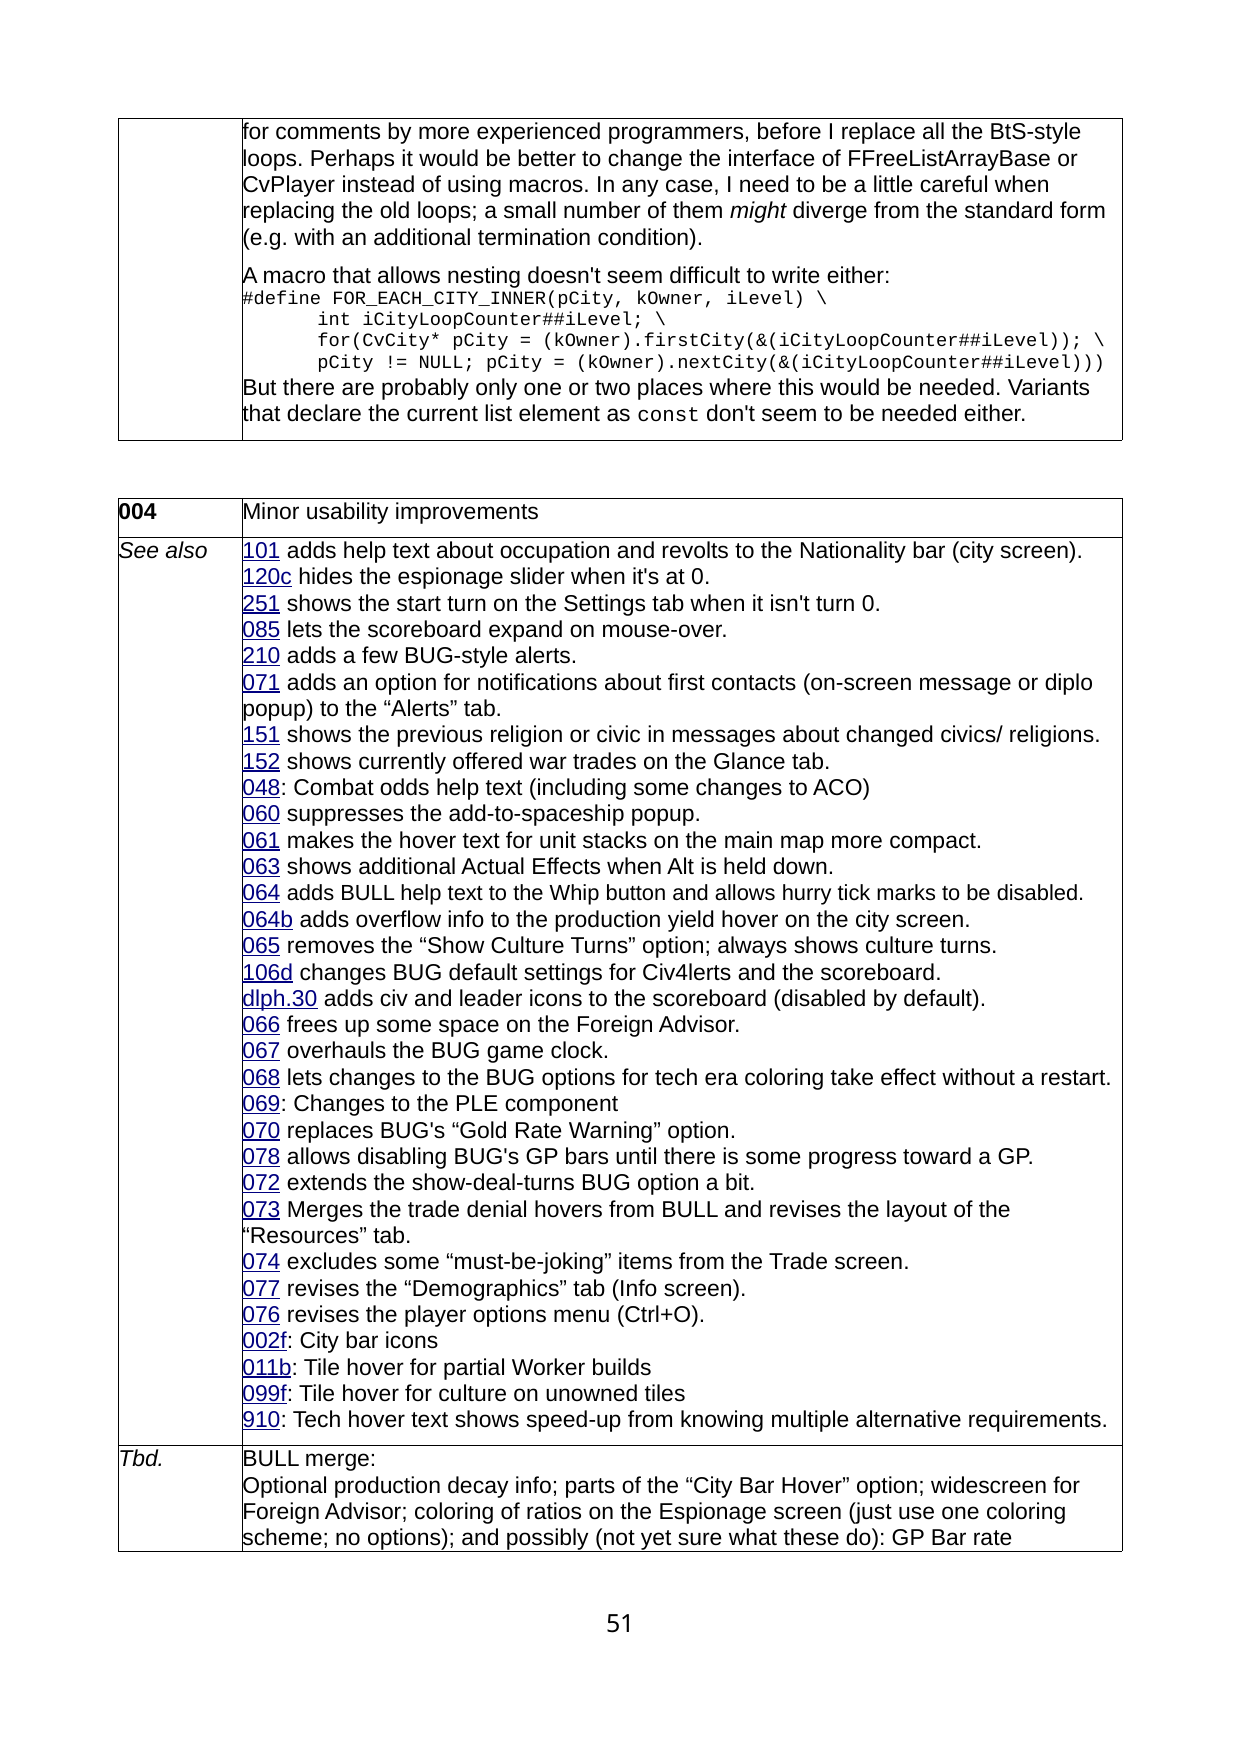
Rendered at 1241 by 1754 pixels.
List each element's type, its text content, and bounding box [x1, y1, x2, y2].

table_cell for comments by more experienced programmers, before I replace all the BtS-style loops. Perhaps it would be better to change the interface of FFreeListArrayBase or CvPlayer instead of using macros. In any case, I need to be a little careful when replacing the old loops; a small number of them might diverge from the standard form (e.g. with an additional termination condition). A macro that allows nesting doesn't seem difficult to write either: #define FOR_EACH_CITY_INNER(pCity, kOwner, iLevel) \ int iCityLoopCounter##iLevel; \ for(CvCity* pCity = (kOwner).firstCity(&(iCityLoopCounter##iLevel)); \ pCity != NULL; pCity = (kOwner).nextCity(&(iCityLoopCounter##iLevel))) But there are probably only one or two places where this would be needed. Variants that declare the current list element as const don't seem to be needed either. [243, 119, 1122, 440]
table_cell 101 adds help text about occupation and revolts to the Nationality bar (city screen). 120c hides the espionage slider when it's at 0. 251 shows the start turn on the Settings tab when it isn't turn 0. 085 lets the scoreboard expand on mouse-over. 210 adds a few BUG-style alerts. 071 adds an option for notifications about first contacts (on-screen message or diplo popup) to the “Alerts” tab. 151 shows the previous religion or civic in messages about changed civics/ religions. 152 shows currently offered war trades on the Glance tab. 048: Combat odds help text (including some changes to ACO) 060 suppresses the add-to-spaceship popup. 061 makes the hover text for unit stacks on the main map more compact. 063 shows additional Actual Effects when Alt is held down. 064 adds BULL help text to the Whip button and allows hurry tick marks to be disabled. 064b adds overflow info to the production yield hover on the city screen. 065 removes the “Show Culture Turns” option; always shows culture turns. 106d changes BUG default settings for Civ4lerts and the scoreboard. dlph.30 adds civ and leader icons to the scoreboard (disabled by default). 066 frees up some space on the Foreign Advisor. 067 overhauls the BUG game clock. 068 lets changes to the BUG options for tech era coloring take effect without a restart. 069: Changes to the PLE component 070 replaces BUG's “Gold Rate Warning” option. 078 allows disabling BUG's GP bars until there is some progress toward a GP. 072 extends the show-deal-turns BUG option a bit. 073 Merges the trade denial hovers from BULL and revises the layout of the “Resources” tab. 074 excludes some “must-be-joking” items from the Trade screen. 077 revises the “Demographics” tab (Info screen). 076 revises the player options menu (Ctrl+O). 002f: City bar icons 011b: Tile hover for partial Worker builds 099f: Tile hover for culture on unowned tiles 910: Tech hover text shows speed-up from knowing multiple alternative requirements. [243, 538, 1122, 1445]
table_cell [119, 119, 242, 440]
table_cell See also [119, 538, 242, 1445]
table_header 004 [119, 499, 242, 537]
table_cell BULL merge: Optional production decay info; parts of the “City Bar Hover” option; widescreen for Foreign Advisor; coloring of ratios on the Espionage screen (just use one coloring scheme; no options); and possibly (not yet sure what these do): GP Bar rate [243, 1446, 1122, 1551]
table_cell Tbd. [119, 1446, 242, 1551]
table_header Minor usability improvements [243, 499, 1122, 537]
